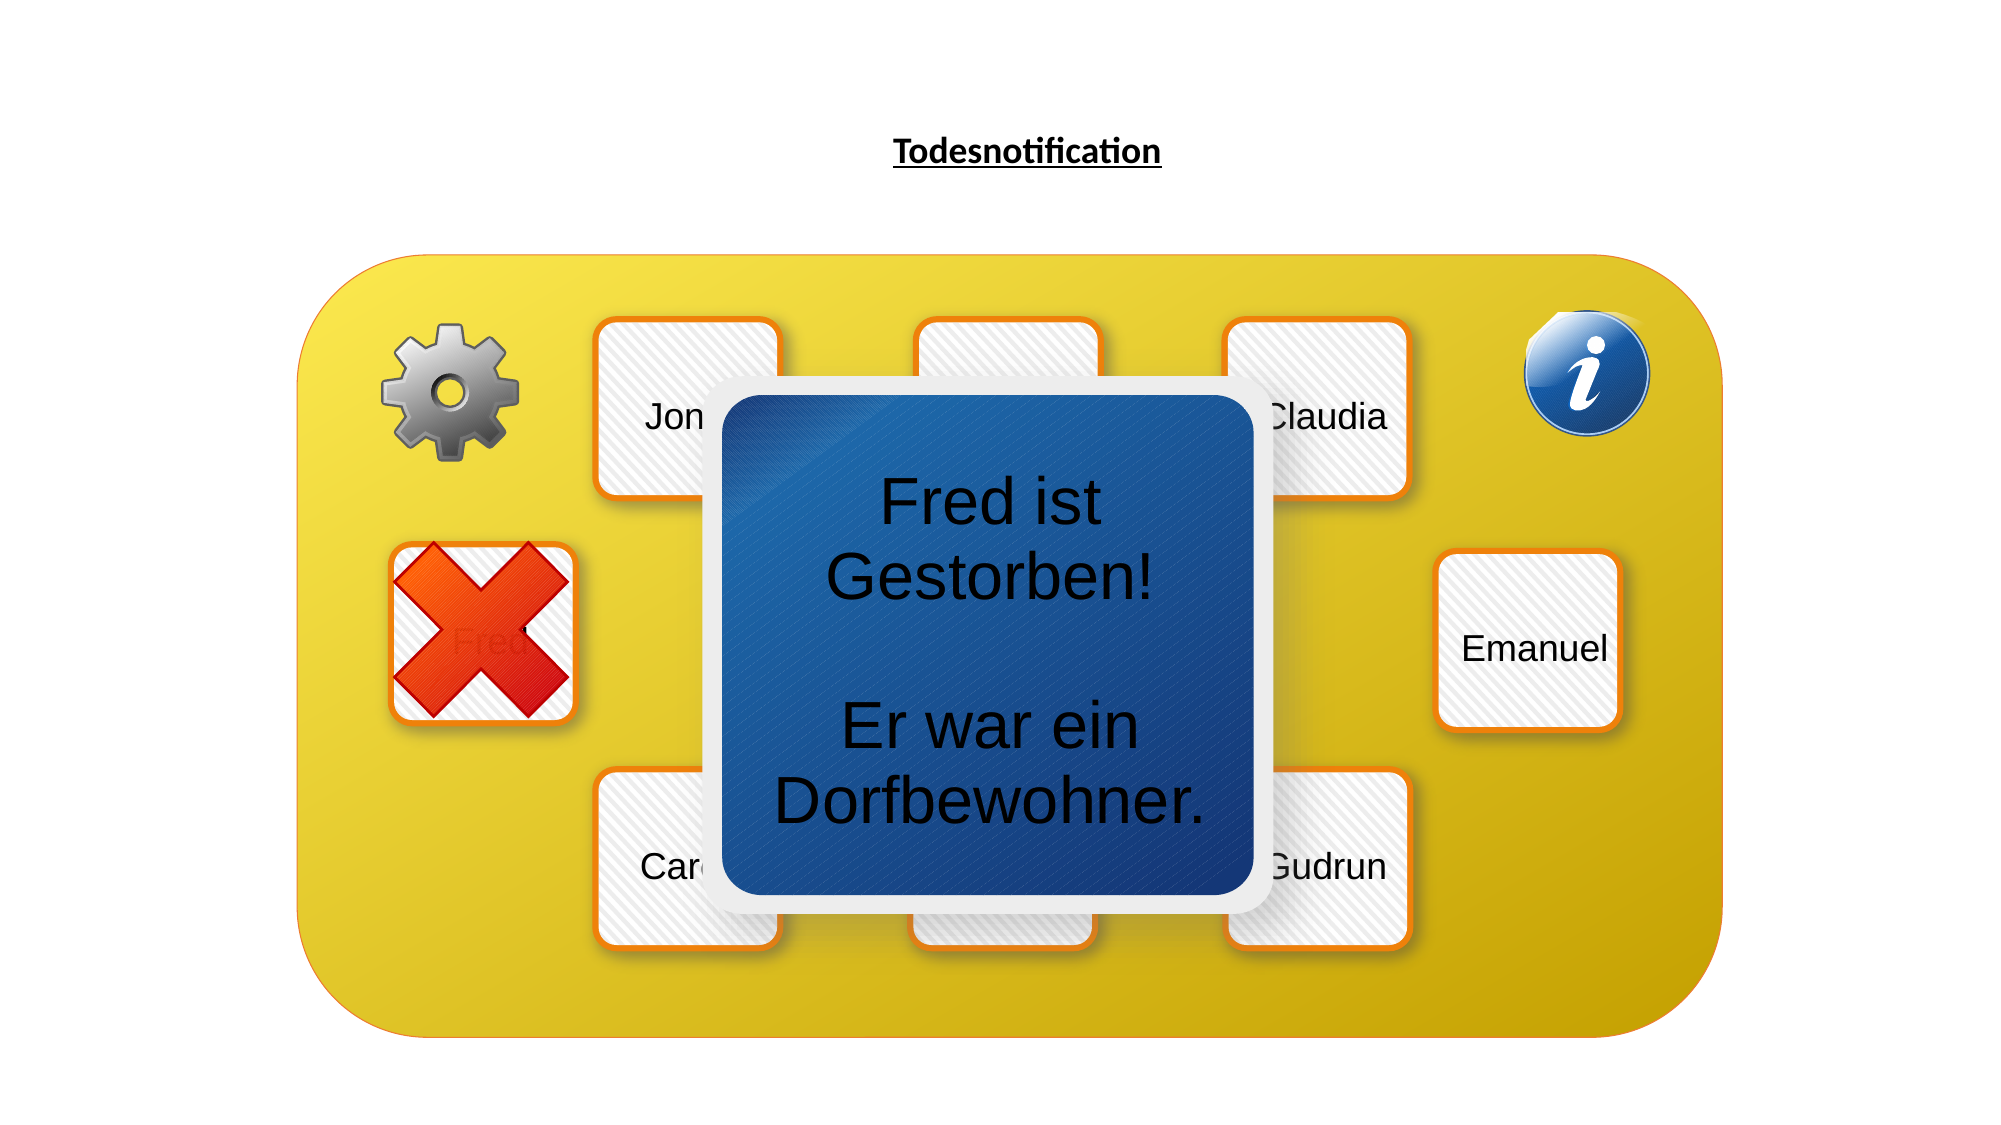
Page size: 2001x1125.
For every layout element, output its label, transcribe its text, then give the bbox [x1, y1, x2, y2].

text_box [297, 254, 1723, 1038]
picture [1500, 285, 1679, 464]
picture [330, 293, 1660, 991]
text_box Todesnotification [795, 118, 1261, 179]
